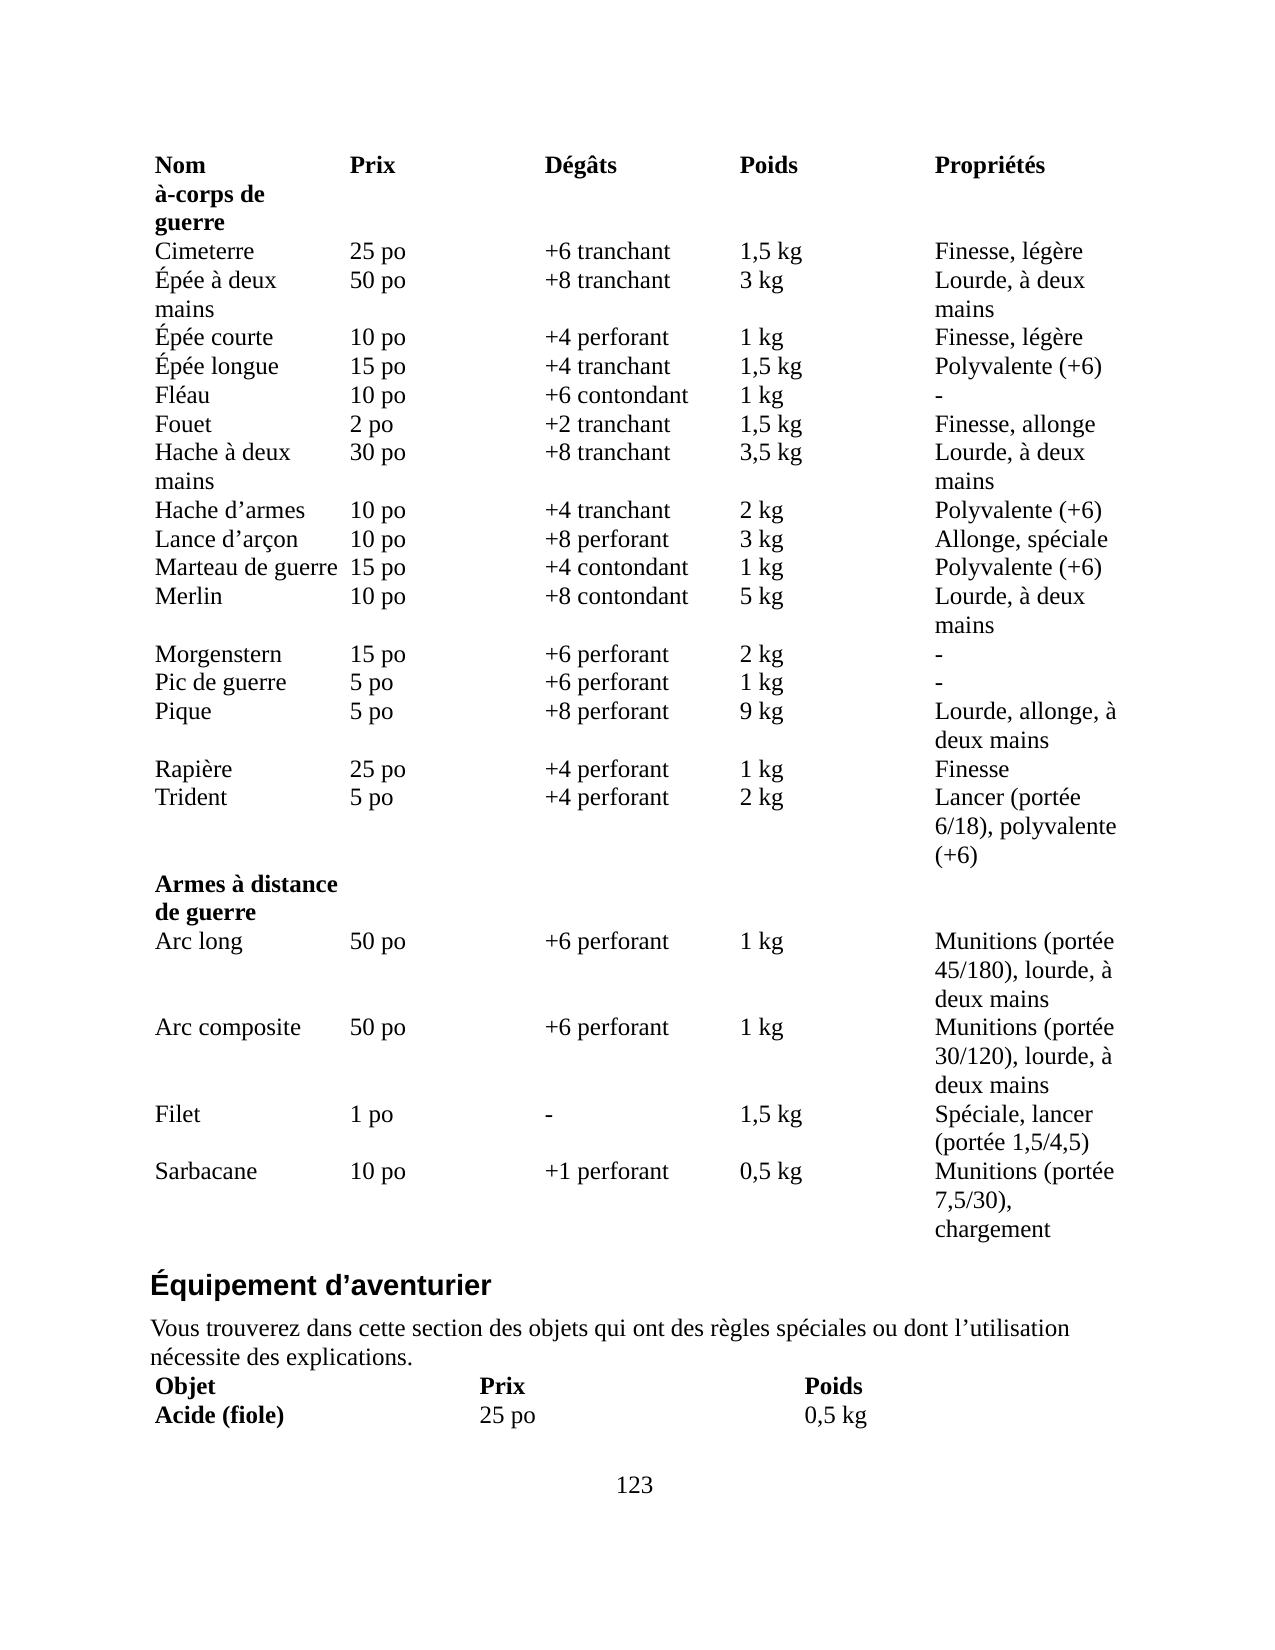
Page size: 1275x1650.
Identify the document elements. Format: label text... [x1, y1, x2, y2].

table_cell +4 perforant [540, 323, 735, 351]
table_cell 1 kg [735, 668, 930, 696]
table_cell Cimeterre [150, 236, 345, 265]
table_cell Épée longue [150, 351, 345, 380]
table_cell 15 po [345, 639, 540, 667]
table_cell +4 perforant [540, 783, 735, 869]
table_cell Armes à distance de guerre [150, 869, 345, 926]
table_header Propriétés [930, 150, 1125, 179]
table_cell [540, 179, 735, 236]
table_cell 10 po [345, 1156, 540, 1242]
table_cell 10 po [345, 323, 540, 351]
table_cell [345, 869, 540, 926]
table_header Prix [475, 1371, 800, 1400]
table_cell +8 tranchant [540, 265, 735, 322]
table_cell Fléau [150, 380, 345, 409]
table_cell Morgenstern [150, 639, 345, 667]
table_cell Pique [150, 696, 345, 754]
table_cell +6 perforant [540, 668, 735, 696]
table_cell [930, 179, 1125, 236]
table_cell 25 po [345, 754, 540, 782]
table_cell Lourde, à deux mains [930, 581, 1125, 639]
table_cell 1,5 kg [735, 236, 930, 265]
table_cell [540, 869, 735, 926]
table_header Objet [150, 1371, 475, 1400]
table_cell - [930, 380, 1125, 409]
table_cell Allonge, spéciale [930, 524, 1125, 552]
table_cell +8 perforant [540, 696, 735, 754]
table_cell +4 contondant [540, 553, 735, 581]
table_cell 10 po [345, 581, 540, 639]
table_cell 30 po [345, 438, 540, 495]
table_cell 1 kg [735, 754, 930, 782]
table_cell 1,5 kg [735, 351, 930, 380]
table_cell Munitions (portée 30/120), lourde, à deux mains [930, 1013, 1125, 1099]
table_cell Spéciale, lancer (portée 1,5/4,5) [930, 1099, 1125, 1156]
table_cell [735, 179, 930, 236]
table_cell Arc composite [150, 1013, 345, 1099]
table_cell 50 po [345, 265, 540, 322]
table_cell +6 contondant [540, 380, 735, 409]
table_cell Hache d’armes [150, 495, 345, 524]
table_cell Lourde, à deux mains [930, 438, 1125, 495]
table_cell +8 perforant [540, 524, 735, 552]
table_cell Polyvalente (+6) [930, 553, 1125, 581]
table_cell 15 po [345, 351, 540, 380]
table_cell [930, 869, 1125, 926]
table_cell +6 tranchant [540, 236, 735, 265]
table_cell 1 po [345, 1099, 540, 1156]
table_cell Polyvalente (+6) [930, 351, 1125, 380]
table_cell +8 tranchant [540, 438, 735, 495]
table_cell 25 po [475, 1400, 800, 1428]
table_cell Sarbacane [150, 1156, 345, 1242]
table_cell Arc long [150, 926, 345, 1012]
table_cell Finesse, allonge [930, 409, 1125, 437]
table_cell [345, 179, 540, 236]
table_cell 1,5 kg [735, 1099, 930, 1156]
table_cell +6 perforant [540, 1013, 735, 1099]
subtitle Équipement d’aventurier [150, 1267, 1125, 1301]
table_cell Lourde, à deux mains [930, 265, 1125, 322]
table_cell Munitions (portée 7,5/30), chargement [930, 1156, 1125, 1242]
table_cell Lancer (portée 6/18), polyvalente (+6) [930, 783, 1125, 869]
table_cell Rapière [150, 754, 345, 782]
table_cell 10 po [345, 380, 540, 409]
table_cell 5 po [345, 783, 540, 869]
table_cell - [540, 1099, 735, 1156]
table_cell [735, 869, 930, 926]
table_cell 0,5 kg [735, 1156, 930, 1242]
table_cell +4 tranchant [540, 351, 735, 380]
table_cell 2 po [345, 409, 540, 437]
table_cell 1,5 kg [735, 409, 930, 437]
table_cell +4 perforant [540, 754, 735, 782]
table_cell Merlin [150, 581, 345, 639]
table_cell 15 po [345, 553, 540, 581]
table_cell Finesse, légère [930, 323, 1125, 351]
table_cell 50 po [345, 926, 540, 1012]
table_cell Épée à deux mains [150, 265, 345, 322]
table_header Poids [800, 1371, 1125, 1400]
table_cell Hache à deux mains [150, 438, 345, 495]
table_cell - [930, 639, 1125, 667]
table_cell 5 kg [735, 581, 930, 639]
table_cell - [930, 668, 1125, 696]
table_header Prix [345, 150, 540, 179]
table_cell Filet [150, 1099, 345, 1156]
table_cell +6 perforant [540, 926, 735, 1012]
table_cell 3,5 kg [735, 438, 930, 495]
table_cell Fouet [150, 409, 345, 437]
table_cell Épée courte [150, 323, 345, 351]
table_cell 10 po [345, 495, 540, 524]
table_cell Lourde, allonge, à deux mains [930, 696, 1125, 754]
table_cell 1 kg [735, 1013, 930, 1099]
table_cell 2 kg [735, 783, 930, 869]
table_cell 1 kg [735, 323, 930, 351]
table_cell +2 tranchant [540, 409, 735, 437]
table_cell Marteau de guerre [150, 553, 345, 581]
table_cell 5 po [345, 696, 540, 754]
table_cell 0,5 kg [800, 1400, 1125, 1428]
table_cell 25 po [345, 236, 540, 265]
table_cell +6 perforant [540, 639, 735, 667]
text Vous trouverez dans cette section des objets qui ont des règles spéciales ou dont l’utilisation nécessite des explications. [150, 1313, 1125, 1371]
table_cell Munitions (portée 45/180), lourde, à deux mains [930, 926, 1125, 1012]
table_cell 3 kg [735, 265, 930, 322]
table_cell Pic de guerre [150, 668, 345, 696]
table_cell Lance d’arçon [150, 524, 345, 552]
table_header Dégâts [540, 150, 735, 179]
table_header Poids [735, 150, 930, 179]
table_cell 3 kg [735, 524, 930, 552]
table_cell Finesse [930, 754, 1125, 782]
table_cell 2 kg [735, 495, 930, 524]
table_cell 9 kg [735, 696, 930, 754]
table_cell Acide (fiole) [150, 1400, 475, 1428]
table_cell à-corps de guerre [150, 179, 345, 236]
table_header Nom [150, 150, 345, 179]
table_cell Finesse, légère [930, 236, 1125, 265]
table_cell 5 po [345, 668, 540, 696]
table_cell 2 kg [735, 639, 930, 667]
table_cell +1 perforant [540, 1156, 735, 1242]
table_cell +4 tranchant [540, 495, 735, 524]
table_cell 1 kg [735, 926, 930, 1012]
table_cell +8 contondant [540, 581, 735, 639]
table_cell 1 kg [735, 553, 930, 581]
table_cell Polyvalente (+6) [930, 495, 1125, 524]
table_cell Trident [150, 783, 345, 869]
table_cell 50 po [345, 1013, 540, 1099]
table_cell 10 po [345, 524, 540, 552]
table_cell 1 kg [735, 380, 930, 409]
